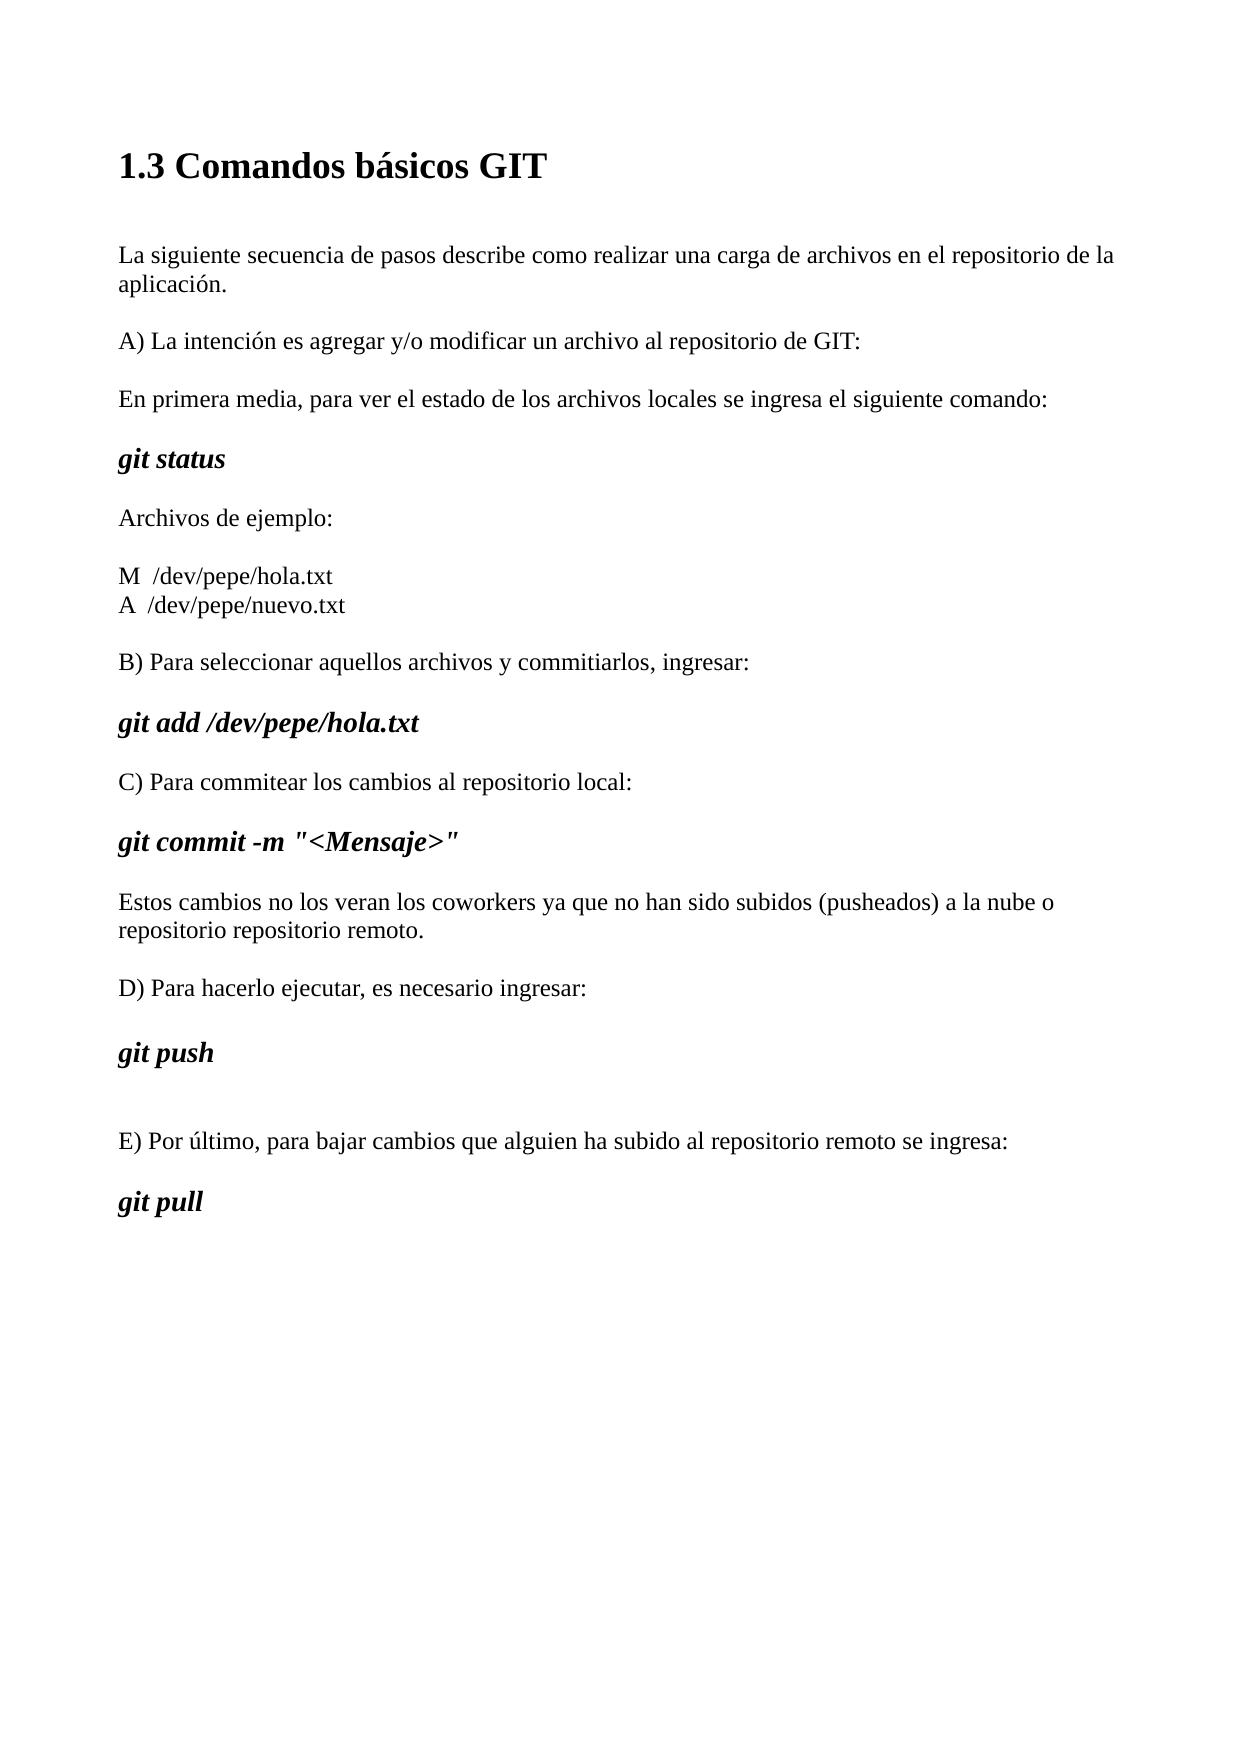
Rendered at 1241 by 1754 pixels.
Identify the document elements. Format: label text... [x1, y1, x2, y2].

text git commit -m "<Mensaje>" [118, 824, 1122, 858]
text En primera media, para ver el estado de los archivos locales se ingresa el siguiente comando: [118, 384, 1122, 412]
text Archivos de ejemplo: [118, 503, 1122, 532]
subtitle 1.3 Comandos básicos GIT [118, 143, 1122, 186]
text git push [118, 1035, 1122, 1069]
text M /dev/pepe/hola.txt [118, 561, 1122, 590]
text C) Para commitear los cambios al repositorio local: [118, 767, 1122, 796]
text E) Por último, para bajar cambios que alguien ha subido al repositorio remoto se ingresa: [118, 1126, 1122, 1155]
text Estos cambios no los veran los coworkers ya que no han sido subidos (pusheados) a la nube o repositorio repositorio remoto. [118, 887, 1122, 944]
text B) Para seleccionar aquellos archivos y commitiarlos, ingresar: [118, 647, 1122, 676]
text A) La intención es agregar y/o modificar un archivo al repositorio de GIT: [118, 326, 1122, 355]
text D) Para hacerlo ejecutar, es necesario ingresar: [118, 973, 1122, 1002]
text git status [118, 441, 1122, 475]
text git pull [118, 1184, 1122, 1217]
text La siguiente secuencia de pasos describe como realizar una carga de archivos en el repositorio de la aplicación. [118, 240, 1122, 297]
text A /dev/pepe/nuevo.txt [118, 590, 1122, 618]
text git add /dev/pepe/hola.txt [118, 705, 1122, 738]
